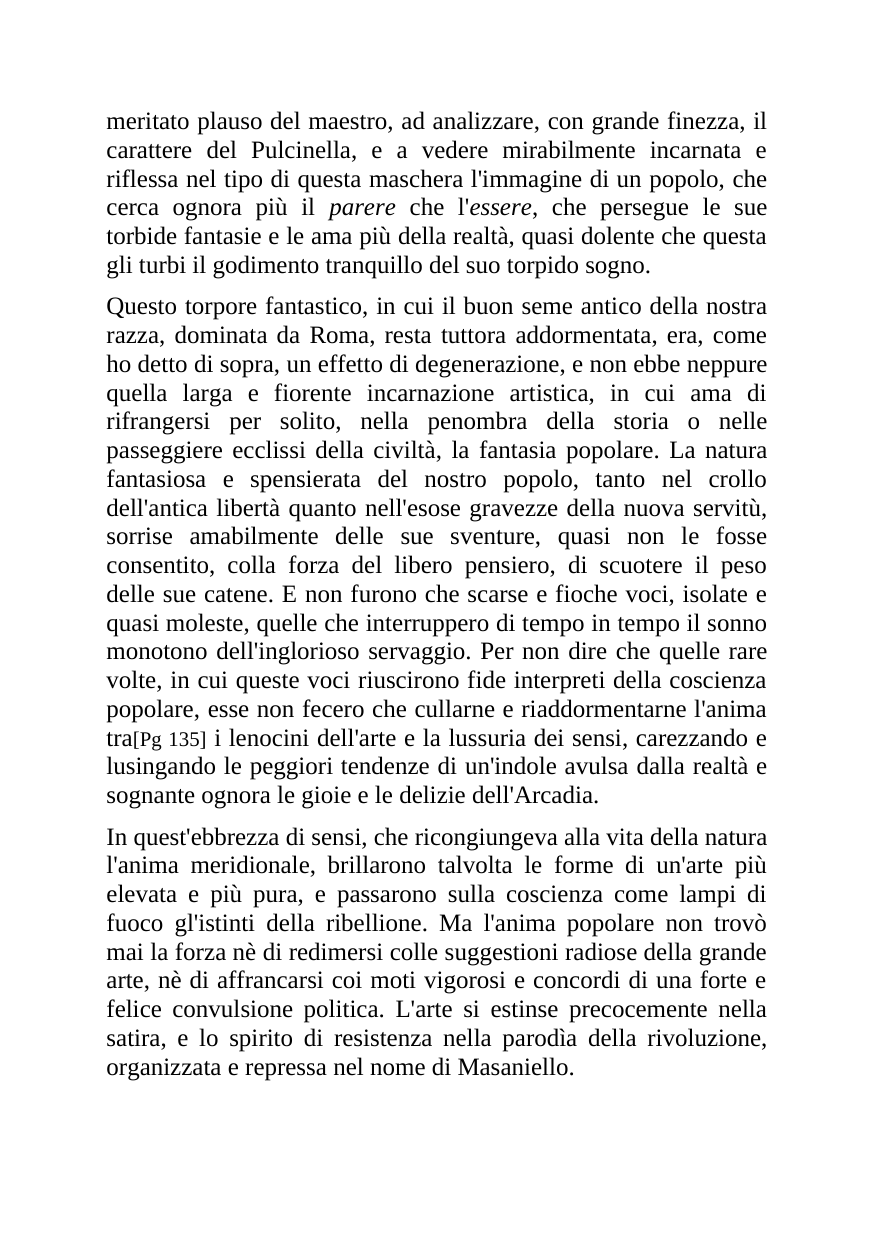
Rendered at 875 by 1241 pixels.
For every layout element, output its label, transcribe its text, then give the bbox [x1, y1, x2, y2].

text Questo torpore fantastico, in cui il buon seme antico della nostra razza, dominata da Roma, resta tuttora addormentata, era, come ho detto di sopra, un effetto di degenerazione, e non ebbe neppure quella larga e fiorente incarnazione artistica, in cui ama di rifrangersi per solito, nella penombra della storia o nelle passeggiere ecclissi della civiltà, la fantasia popolare. La natura fantasiosa e spensierata del nostro popolo, tanto nel crollo dell'antica libertà quanto nell'esose gravezze della nuova servitù, sorrise amabilmente delle sue sventure, quasi non le fosse consentito, colla forza del libero pensiero, di scuotere il peso delle sue catene. E non furono che scarse e fioche voci, isolate e quasi moleste, quelle che interruppero di tempo in tempo il sonno monotono dell'inglorioso servaggio. Per non dire che quelle rare volte, in cui queste voci riuscirono fide interpreti della coscienza popolare, esse non fecero che cullarne e riaddormentarne l'anima tra[Pg 135] i lenocini dell'arte e la lussuria dei sensi, carezzando e lusingando le peggiori tendenze di un'indole avulsa dalla realtà e sognante ognora le gioie e le delizie dell'Arcadia. [106, 291, 768, 809]
text meritato plauso del maestro, ad analizzare, con grande finezza, il carattere del Pulcinella, e a vedere mirabilmente incarnata e riflessa nel tipo di questa maschera l'immagine di un popolo, che cerca ognora più il parere che l'essere, che persegue le sue torbide fantasie e le ama più della realtà, quasi dolente che questa gli turbi il godimento tranquillo del suo torpido sogno. [106, 106, 768, 279]
text In quest'ebbrezza di sensi, che ricongiungeva alla vita della natura l'anima meridionale, brillarono talvolta le forme di un'arte più elevata e più pura, e passarono sulla coscienza come lampi di fuoco gl'istinti della ribellione. Ma l'anima popolare non trovò mai la forza nè di redimersi colle suggestioni radiose della grande arte, nè di affrancarsi coi moti vigorosi e concordi di una forte e felice convulsione politica. L'arte si estinse precocemente nella satira, e lo spirito di resistenza nella parodìa della rivoluzione, organizzata e repressa nel nome di Masaniello. [106, 822, 768, 1080]
